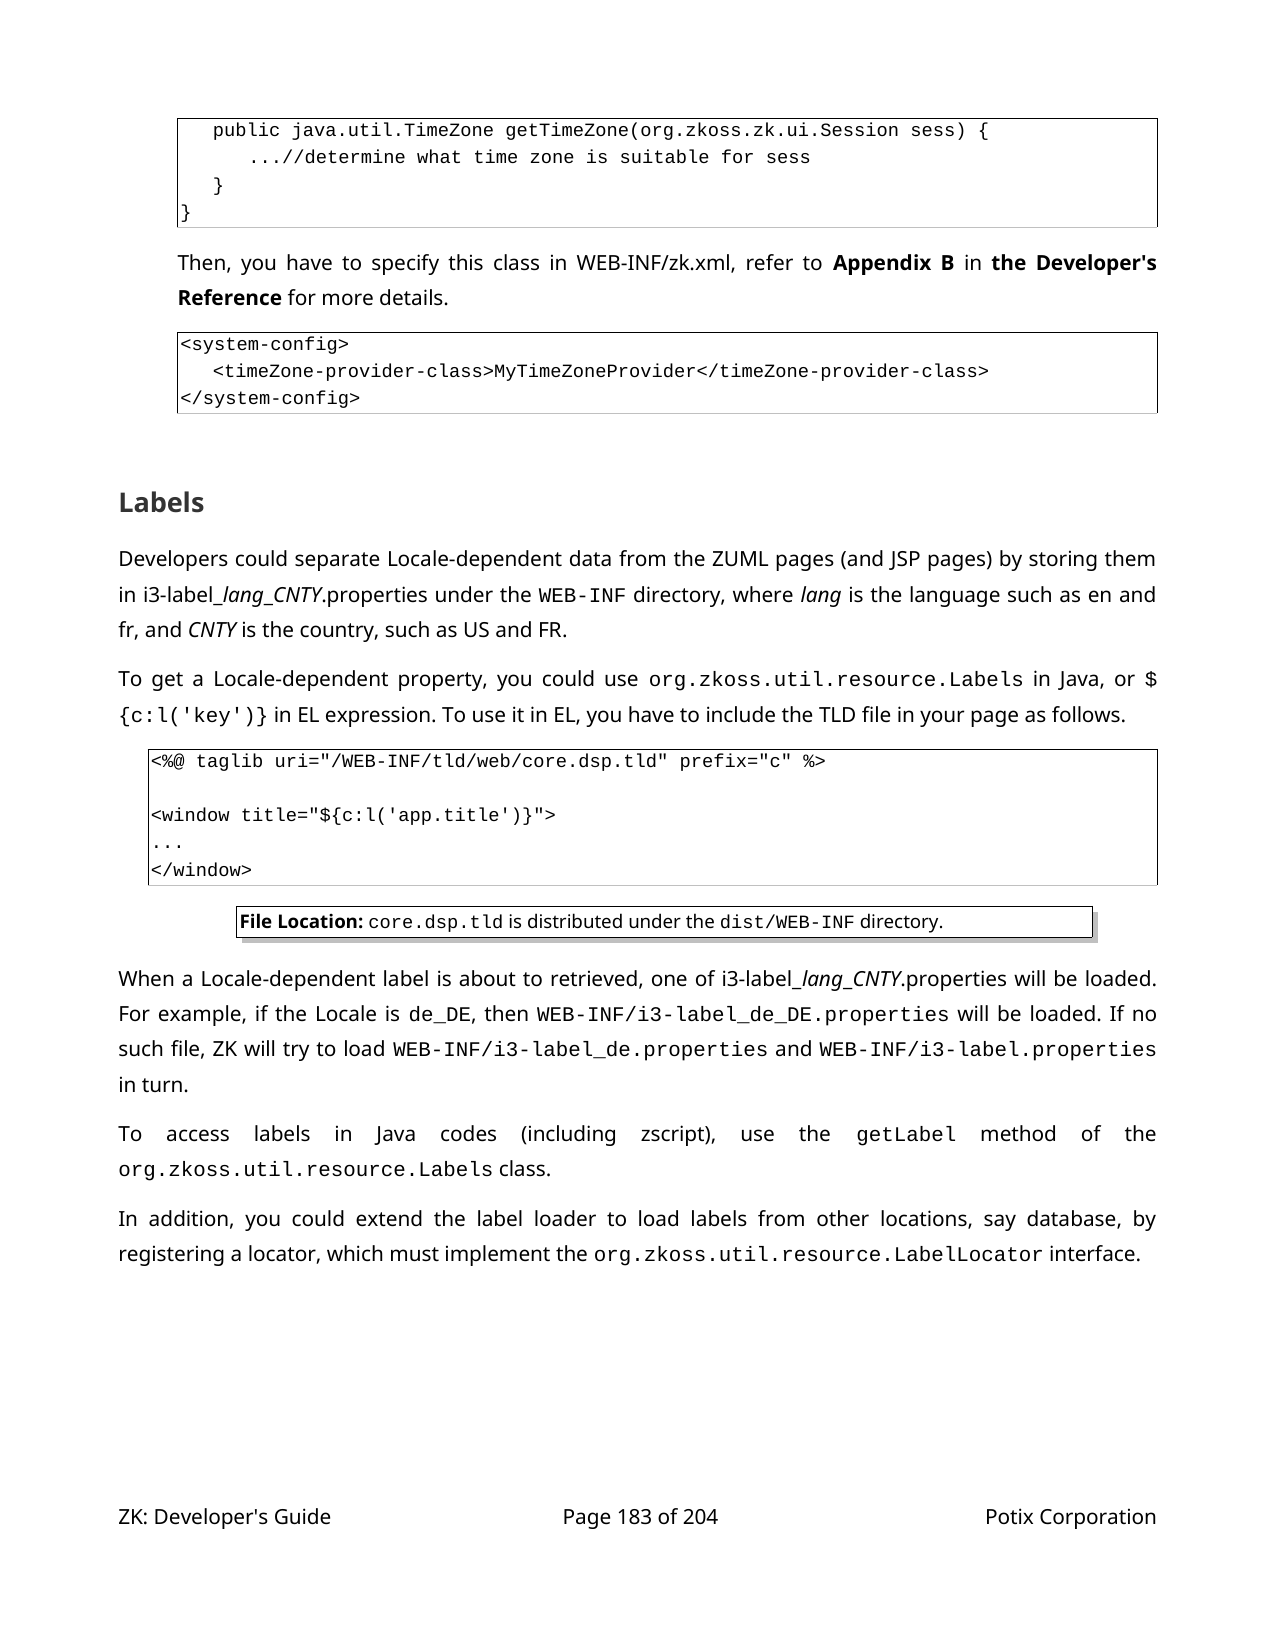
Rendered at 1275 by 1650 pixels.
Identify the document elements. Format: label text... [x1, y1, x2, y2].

text public java.util.TimeZone getTimeZone(org.zkoss.zk.ui.Session sess) { [178, 119, 1157, 142]
text </system-config> [178, 386, 1157, 413]
text To get a Locale-dependent property, you could use org.zkoss.util.resource.Labels in Java, or ${c:l('key')} in EL expression. To use it in EL, you have to include the TLD file in your page as follows. [118, 664, 1157, 728]
text <window title="${c:l('app.title')}"> [149, 803, 1157, 827]
text ...//determine what time zone is suitable for sess [178, 145, 1157, 169]
text <system-config> [178, 333, 1157, 356]
text } [178, 172, 1157, 197]
text Then, you have to specify this class in WEB-INF/zk.xml, refer to Appendix B in the Developer's Reference for more details. [177, 248, 1157, 311]
text Developers could separate Locale-dependent data from the ZUML pages (and JSP pages) by storing them in i3-label_lang_CNTY.properties under the WEB-INF directory, where lang is the language such as en and fr, and CNTY is the country, such as US and FR. [118, 544, 1157, 643]
text <%@ taglib uri="/WEB-INF/tld/web/core.dsp.tld" prefix="c" %> [149, 750, 1157, 773]
subtitle Labels [118, 484, 1157, 521]
text To access labels in Java codes (including zscript), use the getLabel method of the org.zkoss.util.resource.Labels class. [118, 1119, 1157, 1183]
text In addition, you could extend the label loader to load labels from other locations, say database, by registering a locator, which must implement the org.zkoss.util.resource.LabelLocator interface. [118, 1204, 1157, 1267]
text ... [149, 830, 1157, 855]
text } [178, 200, 1157, 227]
text <timeZone-provider-class>MyTimeZoneProvider</timeZone-provider-class> [178, 359, 1157, 383]
text When a Locale-dependent label is about to retrieved, one of i3-label_lang_CNTY.properties will be loaded. For example, if the Locale is de_DE, then WEB-INF/i3-label_de_DE.properties will be loaded. If no such file, ZK will try to load WEB-INF/i3-label_de.properties and WEB-INF/i3-label.properties in turn. [118, 964, 1157, 1098]
text </window> [149, 858, 1157, 885]
text File Location: core.dsp.tld is distributed under the dist/WEB-INF directory. [237, 907, 1092, 937]
